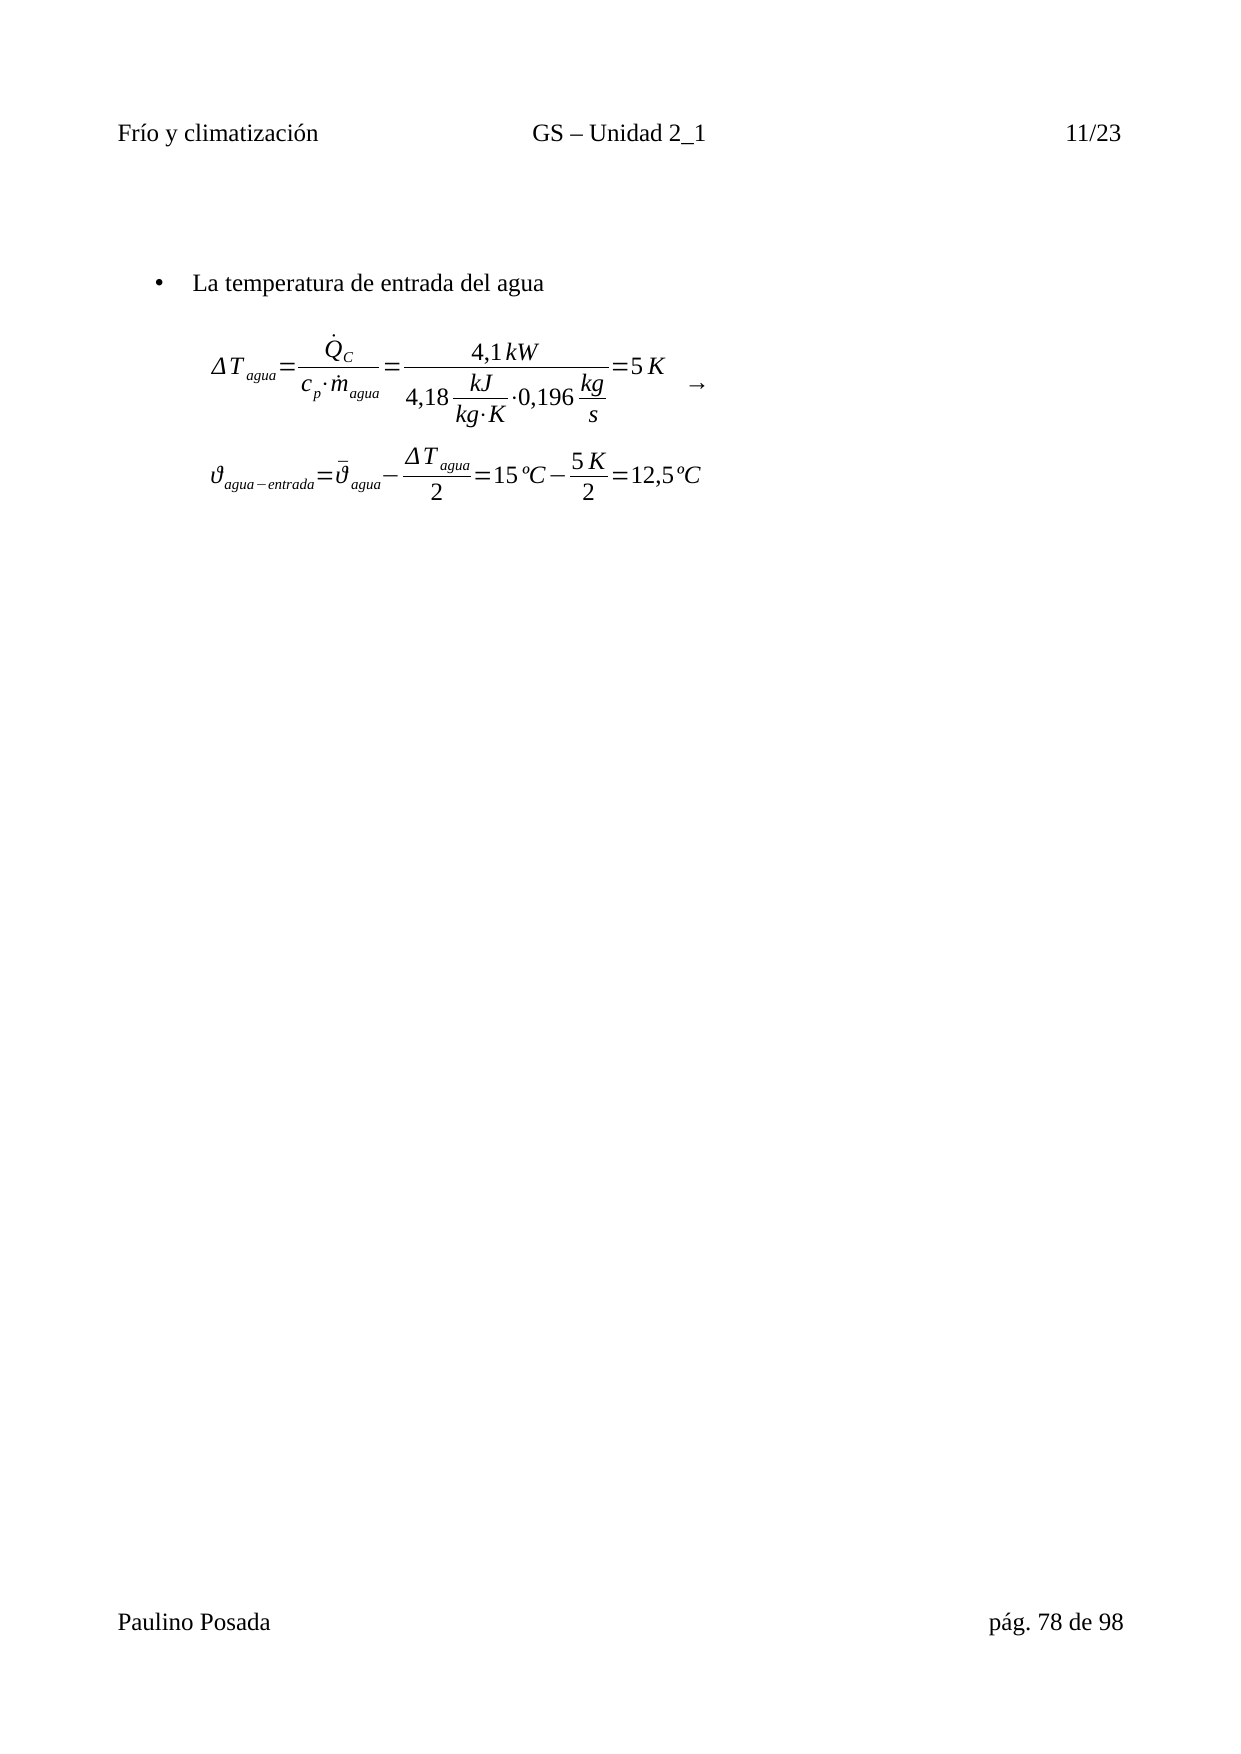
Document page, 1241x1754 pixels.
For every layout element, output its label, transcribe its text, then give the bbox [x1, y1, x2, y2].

list → [155, 334, 1123, 505]
list La temperatura de entrada del agua [155, 268, 1123, 296]
